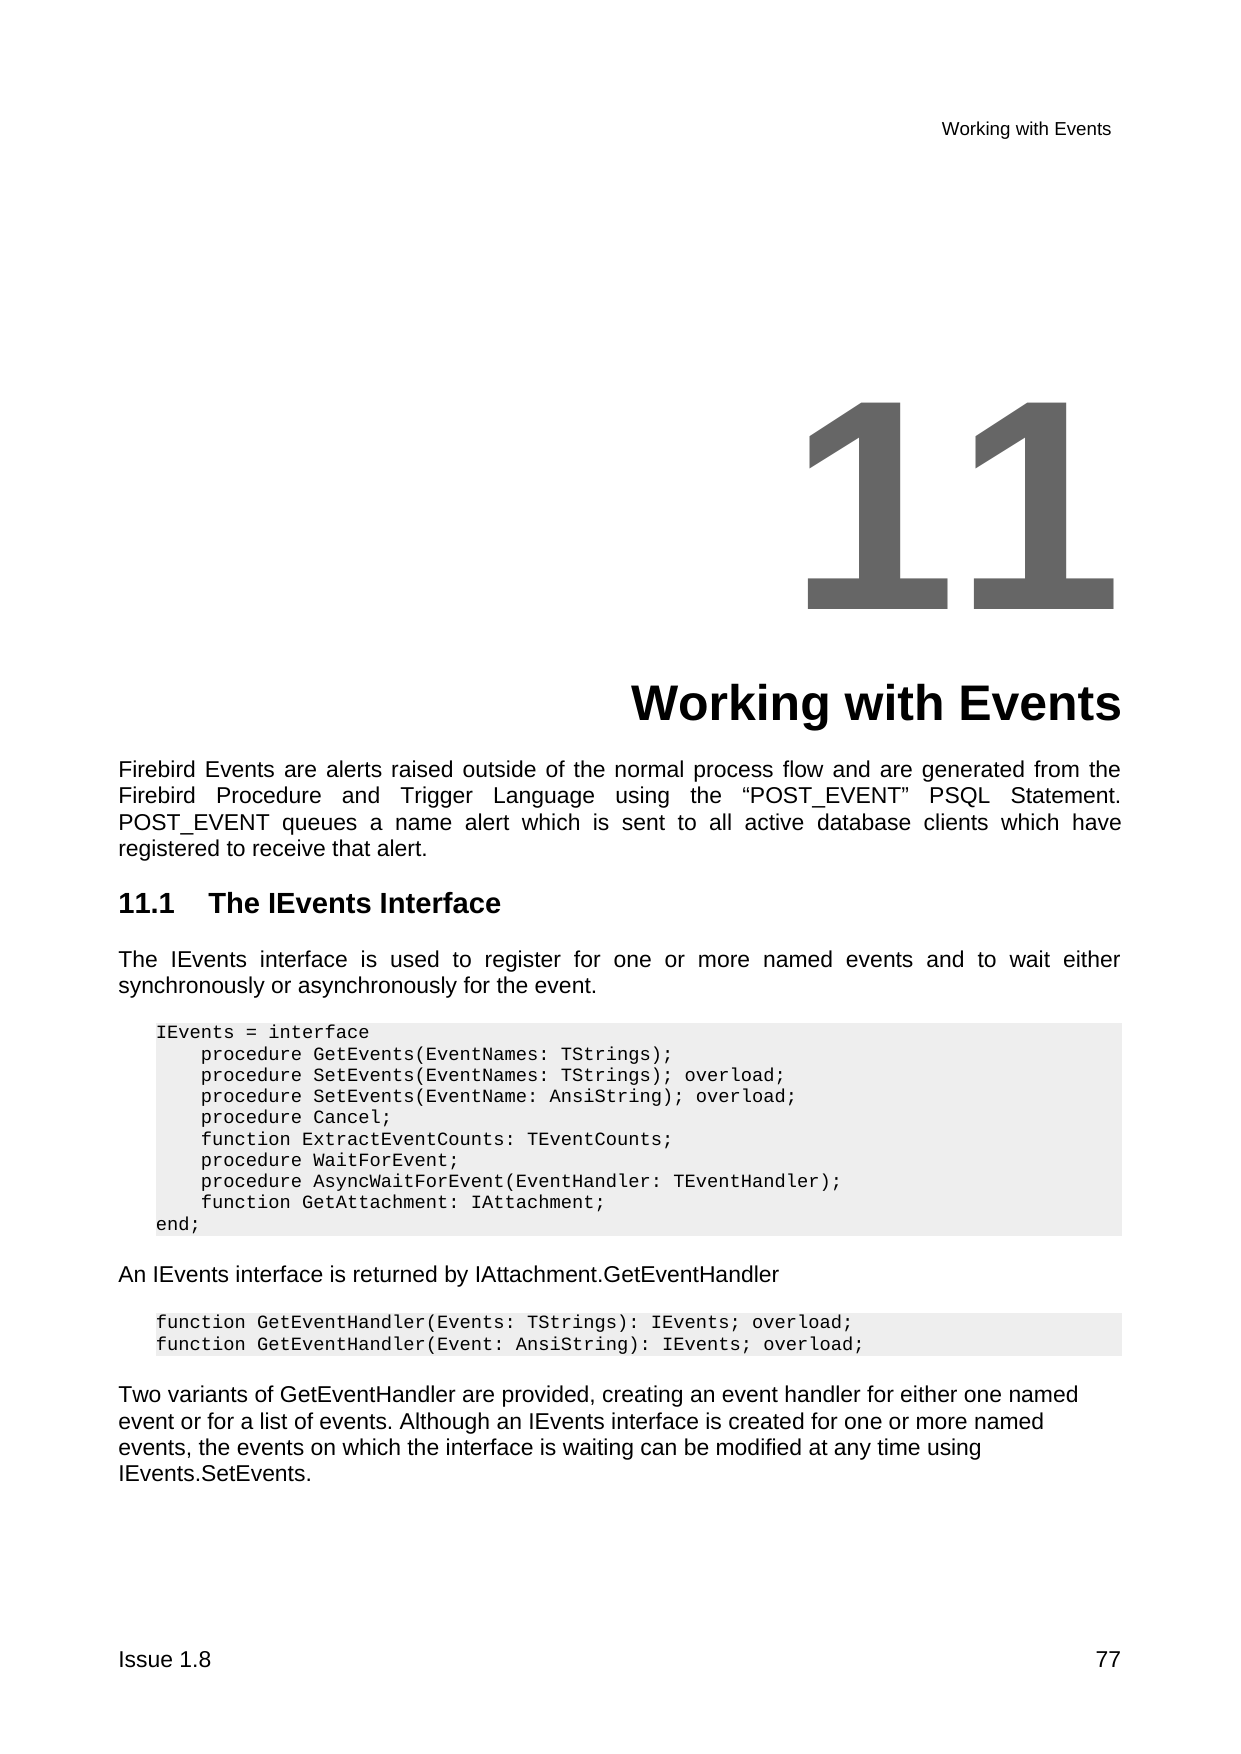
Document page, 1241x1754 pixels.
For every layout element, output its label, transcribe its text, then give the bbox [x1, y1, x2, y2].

text function GetEventHandler(Events: TStrings): IEvents; overload; [156, 1313, 1122, 1334]
text procedure WaitForEvent; [156, 1151, 1122, 1172]
text function ExtractEventCounts: TEventCounts; [156, 1129, 1122, 1151]
text procedure Cancel; [156, 1108, 1122, 1129]
text end; [156, 1214, 1122, 1236]
text Firebird Events are alerts raised outside of the normal process flow and are generated from the Firebird Procedure and Trigger Language using the “POST_EVENT” PSQL Statement. POST_EVENT queues a name alert which is sent to all active database clients which have registered to receive that alert. [118, 756, 1122, 862]
text function GetAttachment: IAttachment; [156, 1193, 1122, 1214]
text procedure SetEvents(EventNames: TStrings); overload; [156, 1066, 1122, 1087]
text procedure AsyncWaitForEvent(EventHandler: TEventHandler); [156, 1172, 1122, 1193]
text Two variants of GetEventHandler are provided, creating an event handler for either one named event or for a list of events. Although an IEvents interface is created for one or more named events, the events on which the interface is waiting can be modified at any time using IEvents.SetEvents. [118, 1381, 1122, 1487]
text procedure GetEvents(EventNames: TStrings); [156, 1044, 1122, 1066]
text An IEvents interface is returned by IAttachment.GetEventHandler [118, 1261, 1122, 1288]
subtitle The IEvents Interface [118, 887, 1122, 920]
text procedure SetEvents(EventName: AnsiString); overload; [156, 1087, 1122, 1108]
text function GetEventHandler(Event: AnsiString): IEvents; overload; [156, 1334, 1122, 1356]
text The IEvents interface is used to register for one or more named events and to wait either synchronously or asynchronously for the event. [118, 946, 1122, 998]
text IEvents = interface [156, 1023, 1122, 1044]
subtitle Working with Events [81, 328, 1122, 731]
